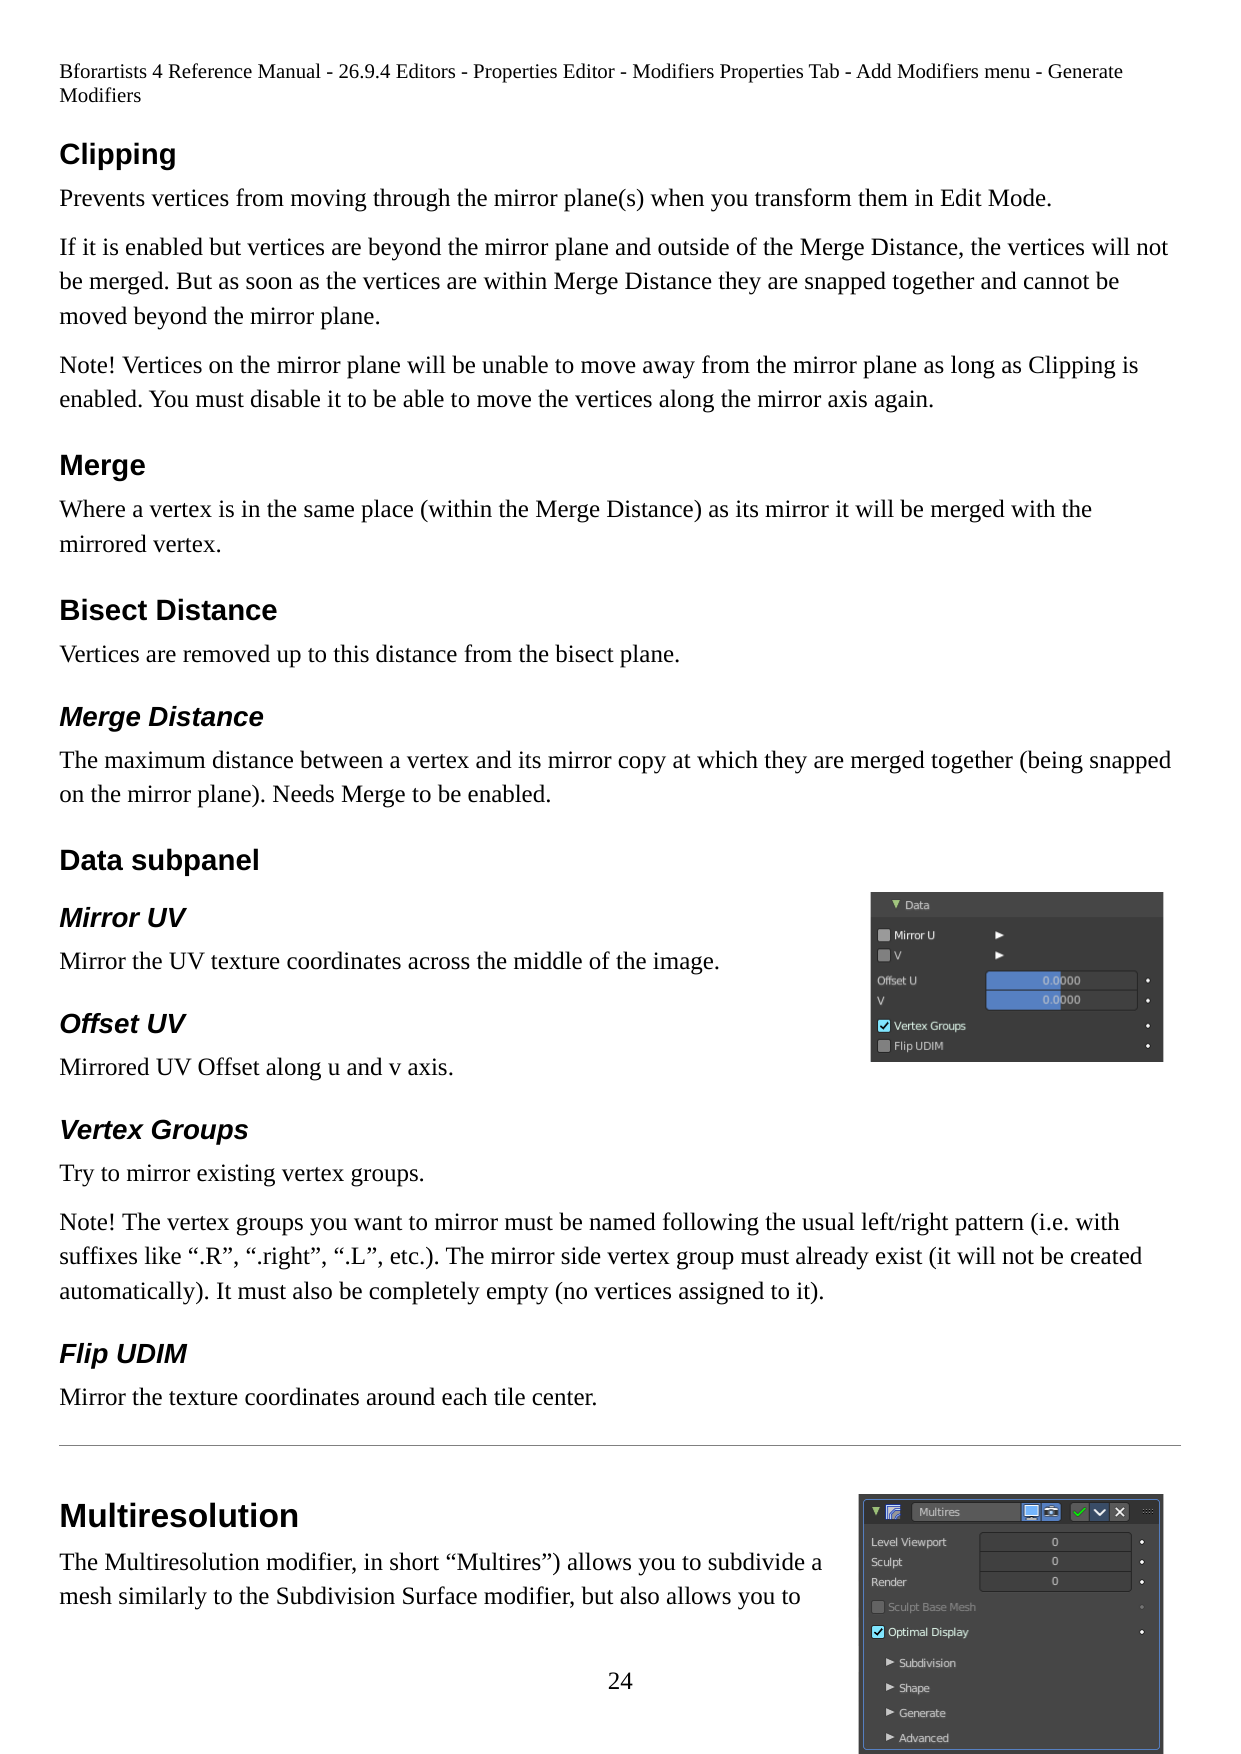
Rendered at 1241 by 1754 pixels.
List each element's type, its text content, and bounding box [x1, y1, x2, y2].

text Mirror the UV texture coordinates across the middle of the image. [59, 946, 870, 975]
subtitle Offset UV [59, 1007, 870, 1039]
subtitle [1164, 1007, 1181, 1039]
subtitle Bisect Distance [59, 592, 1181, 626]
subtitle Merge [59, 448, 1181, 482]
subtitle Flip UDIM [59, 1337, 1181, 1369]
text Mirror the texture coordinates around each tile center. [59, 1382, 1181, 1411]
text Try to mirror existing vertex groups. [59, 1158, 1181, 1187]
subtitle [1164, 1496, 1181, 1534]
picture [858, 1494, 1164, 1754]
subtitle Vertex Groups [59, 1113, 1181, 1145]
picture [870, 892, 1164, 1062]
text Note! Vertices on the mirror plane will be unable to move away from the mirror plane as long as Clipping is enabled. You must disable it to be able to move the vertices along the mirror axis again. [59, 350, 1181, 413]
text Prevents vertices from moving through the mirror plane(s) when you transform them in Edit Mode. [59, 183, 1181, 212]
subtitle Mirror UV [59, 902, 870, 933]
subtitle Clipping [59, 137, 1181, 170]
subtitle Data subpanel [59, 843, 1181, 877]
text If it is enabled but vertices are beyond the mirror plane and outside of the Merge Distance, the vertices will not be merged. But as soon as the vertices are within Merge Distance they are snapped together and cannot be moved beyond the mirror plane. [59, 232, 1181, 330]
text Note! The vertex groups you want to mirror must be named following the usual left/right pattern (i.e. with suffixes like “.R”, “.right”, “.L”, etc.). The mirror side vertex group must already exist (it will not be created automatically). It must also be completely empty (no vertices assigned to it). [59, 1207, 1181, 1304]
text Where a vertex is in the same place (within the Merge Distance) as its mirror it will be merged with the mirrored vertex. [59, 494, 1181, 558]
subtitle [1164, 902, 1181, 933]
subtitle Merge Distance [59, 700, 1181, 732]
subtitle Multiresolution [59, 1496, 858, 1534]
text The maximum distance between a vertex and its mirror copy at which they are merged together (being snapped on the mirror plane). Needs Merge to be enabled. [59, 745, 1181, 808]
text Vertices are removed up to this distance from the bisect plane. [59, 639, 1181, 667]
text Mirrored UV Offset along u and v axis. [59, 1052, 1181, 1081]
text The Multiresolution modifier, in short “Multires”) allows you to subdivide a mesh similarly to the Subdivision Surface modifier, but also allows you to [59, 1547, 858, 1610]
